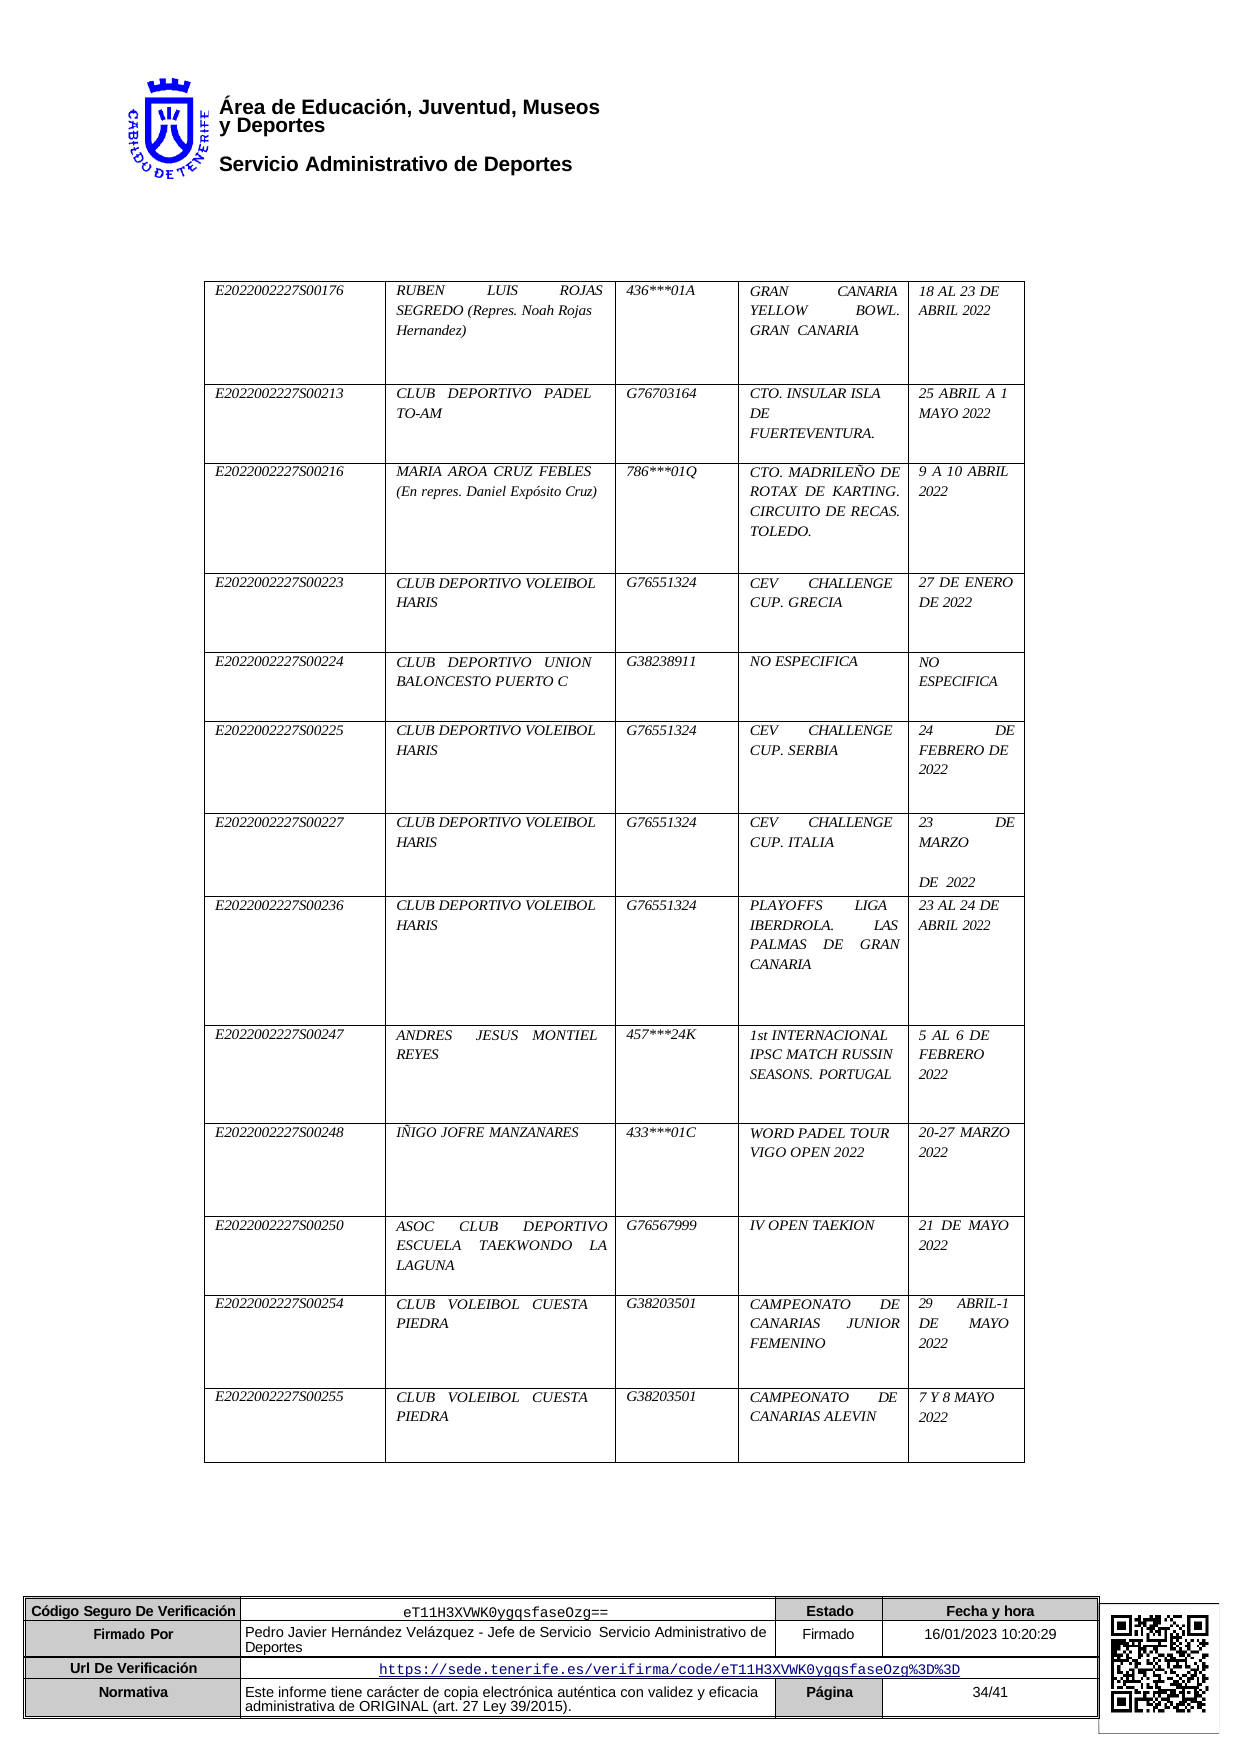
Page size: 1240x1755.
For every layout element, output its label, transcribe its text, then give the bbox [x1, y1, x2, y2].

table_cell CLUB DEPORTIVO VOLEIBOL HARIS [386, 897, 615, 1025]
table_cell 25 ABRIL A 1 MAYO 2022 [909, 385, 1024, 462]
table_cell E2022002227S00227 [205, 814, 385, 896]
table_cell 20-27 MARZO 2022 [909, 1124, 1024, 1216]
table_cell CLUB DEPORTIVO VOLEIBOL HARIS [386, 574, 615, 652]
table_cell CLUB DEPORTIVO VOLEIBOL HARIS [386, 814, 615, 896]
table_header GRAN CANARIA YELLOW BOWL. GRAN CANARIA [739, 282, 908, 384]
table_cell E2022002227S00255 [205, 1389, 385, 1462]
table_cell Normativa [26, 1679, 240, 1716]
table_cell G76551324 [616, 814, 738, 896]
table_cell 1st INTERNACIONAL IPSC MATCH RUSSIN SEASONS. PORTUGAL [739, 1026, 908, 1123]
table_cell CLUB DEPORTIVO UNION BALONCESTO PUERTO C [386, 653, 615, 721]
table_cell ANDRES JESUS MONTIEL REYES [386, 1026, 615, 1123]
table_header RUBEN LUIS ROJAS SEGREDO (Repres. Noah Rojas Hernandez) [386, 282, 615, 384]
table_cell G76551324 [616, 722, 738, 813]
table_cell G76703164 [616, 385, 738, 462]
table_cell 16/01/2023 10:20:29 [883, 1621, 1097, 1656]
table_cell G38203501 [616, 1389, 738, 1462]
table_cell G76551324 [616, 897, 738, 1025]
table_header 436***01A [616, 282, 738, 384]
table_cell CEV CHALLENGE CUP. GRECIA [739, 574, 908, 652]
table_cell CTO. INSULAR ISLA DE FUERTEVENTURA. [739, 385, 908, 462]
table_cell CAMPEONATO DE CANARIAS JUNIOR FEMENINO [739, 1296, 908, 1387]
table_cell https://sede.tenerife.es/verifirma/code/eT11H3XVWK0ygqsfaseOzg%3D%3D [241, 1658, 1097, 1678]
table_cell WORD PADEL TOUR VIGO OPEN 2022 [739, 1124, 908, 1216]
table_cell Página [776, 1679, 882, 1716]
table_cell PLAYOFFS LIGA IBERDROLA. LAS PALMAS DE GRAN CANARIA [739, 897, 908, 1025]
table_cell 433***01C [616, 1124, 738, 1216]
table_cell G76551324 [616, 574, 738, 652]
table_cell 24 DE FEBRERO DE 2022 [909, 722, 1024, 813]
table_cell MARIA AROA CRUZ FEBLES (En repres. Daniel Expósito Cruz) [386, 464, 615, 573]
table_cell E2022002227S00213 [205, 385, 385, 462]
table_cell Firmado Por [26, 1621, 240, 1656]
table_cell E2022002227S00247 [205, 1026, 385, 1123]
table_cell 27 DE ENERO DE 2022 [909, 574, 1024, 652]
table_header E2022002227S00176 [205, 282, 385, 384]
table_cell G38203501 [616, 1296, 738, 1387]
table_cell NO ESPECIFICA [739, 653, 908, 721]
table_cell 21 DE MAYO 2022 [909, 1217, 1024, 1294]
table_cell IV OPEN TAEKION [739, 1217, 908, 1294]
table_header 18 AL 23 DE ABRIL 2022 [909, 282, 1024, 384]
table_cell NO ESPECIFICA [909, 653, 1024, 721]
table_cell CLUB VOLEIBOL CUESTA PIEDRA [386, 1389, 615, 1462]
table_cell 5 AL 6 DE FEBRERO 2022 [909, 1026, 1024, 1123]
table_cell E2022002227S00236 [205, 897, 385, 1025]
table_cell CAMPEONATO DE CANARIAS ALEVIN [739, 1389, 908, 1462]
table_header Fecha y hora [883, 1599, 1097, 1620]
table_header Código Seguro De Verificación [26, 1599, 240, 1620]
table_cell CLUB DEPORTIVO PADEL TO-AM [386, 385, 615, 462]
table_cell Firmado [776, 1621, 882, 1656]
table_cell G38238911 [616, 653, 738, 721]
table_cell 9 A 10 ABRIL 2022 [909, 464, 1024, 573]
table_cell E2022002227S00250 [205, 1217, 385, 1294]
table_cell CTO. MADRILEÑO DE ROTAX DE KARTING. CIRCUITO DE RECAS. TOLEDO. [739, 464, 908, 573]
table_cell 29 ABRIL-1 DE MAYO 2022 [909, 1296, 1024, 1387]
table_cell Url De Verificación [26, 1658, 240, 1678]
table_cell CLUB DEPORTIVO VOLEIBOL HARIS [386, 722, 615, 813]
table_cell E2022002227S00216 [205, 464, 385, 573]
table_cell 457***24K [616, 1026, 738, 1123]
table_cell E2022002227S00224 [205, 653, 385, 721]
table_cell 786***01Q [616, 464, 738, 573]
table_cell E2022002227S00254 [205, 1296, 385, 1387]
table_cell IÑIGO JOFRE MANZANARES [386, 1124, 615, 1216]
table_cell E2022002227S00248 [205, 1124, 385, 1216]
table_cell G76567999 [616, 1217, 738, 1294]
table_cell CEV CHALLENGE CUP. ITALIA [739, 814, 908, 896]
table_cell Pedro Javier Hernández Velázquez - Jefe de Servicio Servicio Administrativo de Deportes [241, 1621, 775, 1656]
table_cell 23 AL 24 DE ABRIL 2022 [909, 897, 1024, 1025]
table_cell Este informe tiene carácter de copia electrónica auténtica con validez y eficacia administrativa de ORIGINAL (art. 27 Ley 39/2015). [241, 1679, 775, 1716]
table_cell 23 DE MARZO DE 2022 [909, 814, 1024, 896]
table_cell CEV CHALLENGE CUP. SERBIA [739, 722, 908, 813]
table_header eT11H3XVWK0ygqsfaseOzg== [241, 1599, 775, 1620]
table_cell 34/41 [883, 1679, 1097, 1716]
table_cell CLUB VOLEIBOL CUESTA PIEDRA [386, 1296, 615, 1387]
table_cell E2022002227S00223 [205, 574, 385, 652]
table_cell E2022002227S00225 [205, 722, 385, 813]
table_header Estado [776, 1599, 882, 1620]
table_cell ASOC CLUB DEPORTIVO ESCUELA TAEKWONDO LA LAGUNA [386, 1217, 615, 1294]
table_cell 7 Y 8 MAYO 2022 [909, 1389, 1024, 1462]
